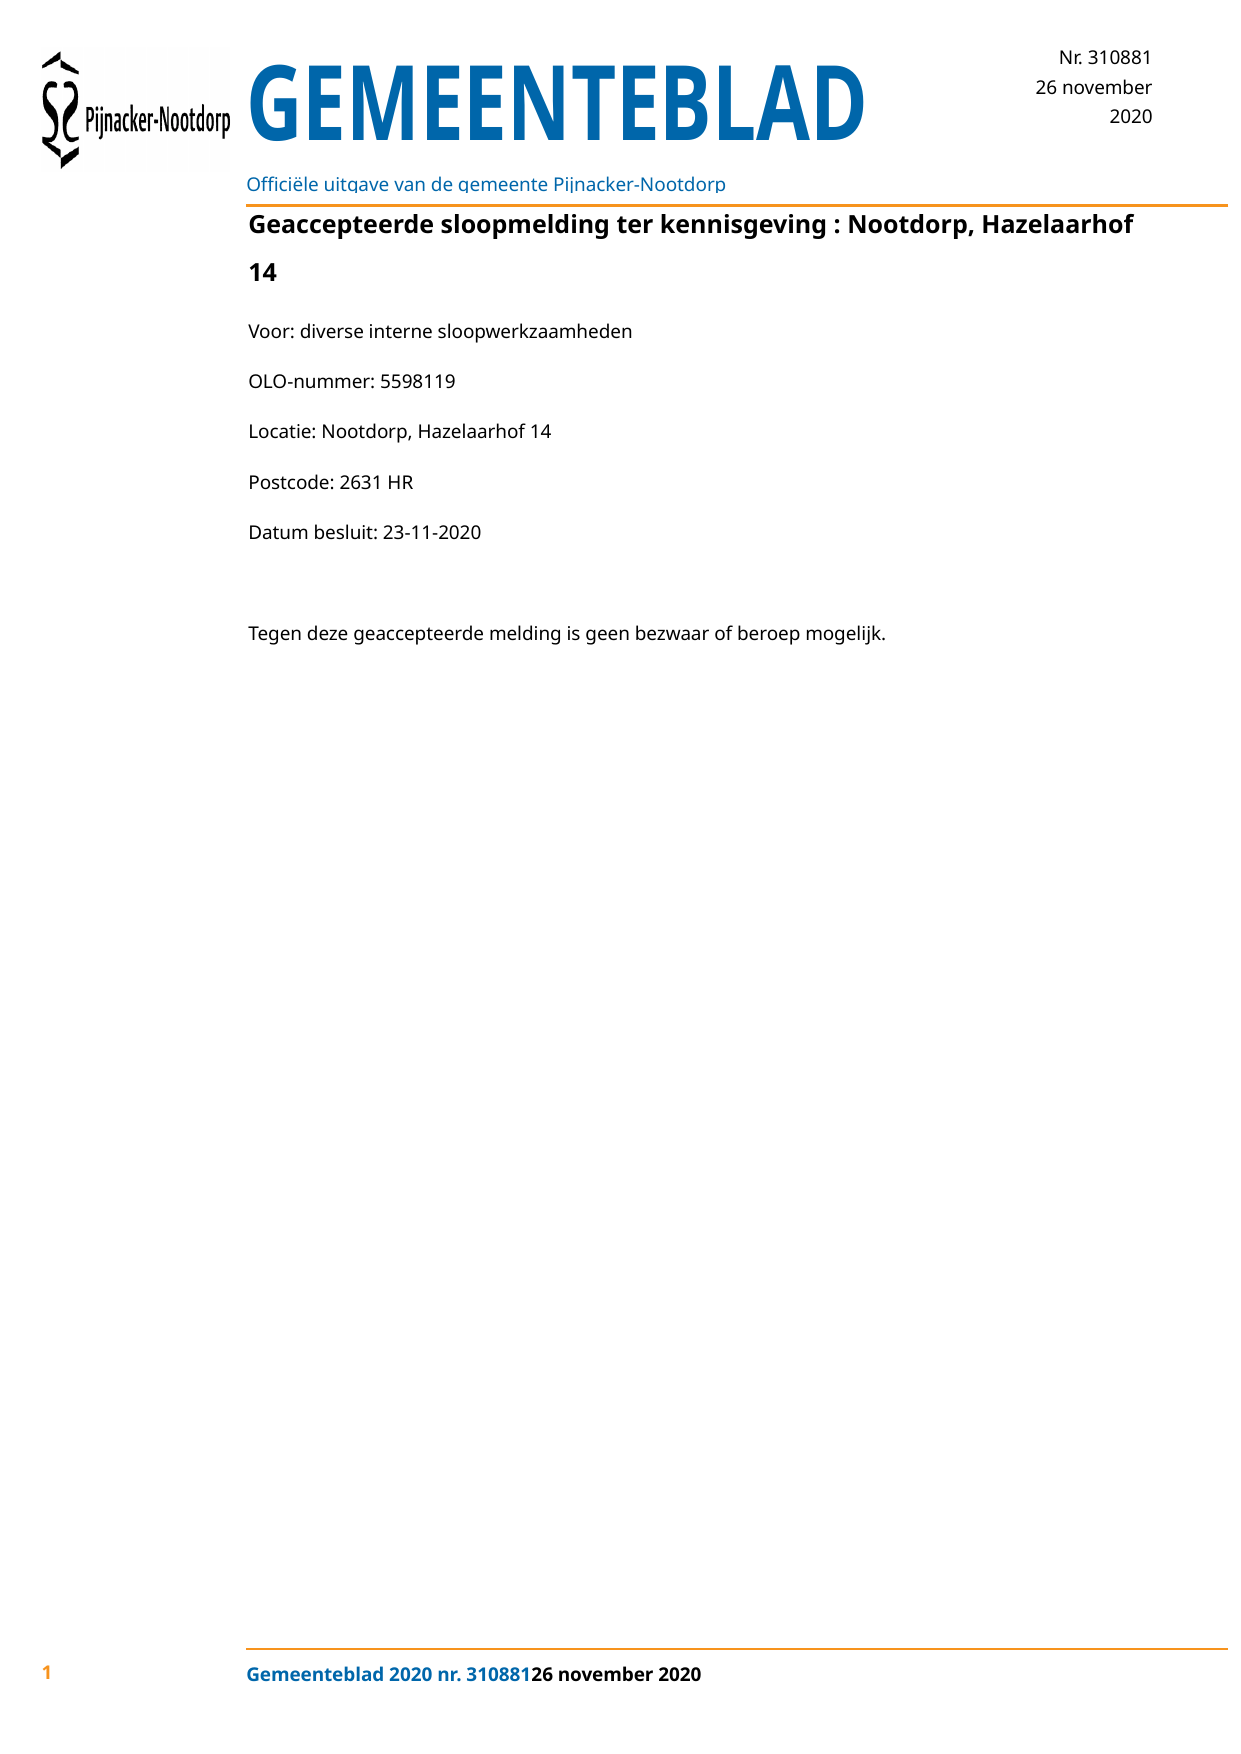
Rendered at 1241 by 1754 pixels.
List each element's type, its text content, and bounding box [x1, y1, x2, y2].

text Postcode: 2631 HR [248, 469, 1152, 495]
text OLO-nummer: 5598119 [248, 368, 1152, 394]
text Datum besluit: 23-11-2020 [248, 519, 1152, 545]
picture [41, 47, 231, 172]
text Voor: diverse interne sloopwerkzaamheden [248, 318, 1152, 344]
text Tegen deze geaccepteerde melding is geen bezwaar of beroep mogelijk. [248, 620, 1152, 646]
text Geaccepteerde sloopmelding ter kennisgeving : Nootdorp, Hazelaarhof 14 [248, 207, 1152, 288]
text Locatie: Nootdorp, Hazelaarhof 14 [248, 419, 1152, 444]
